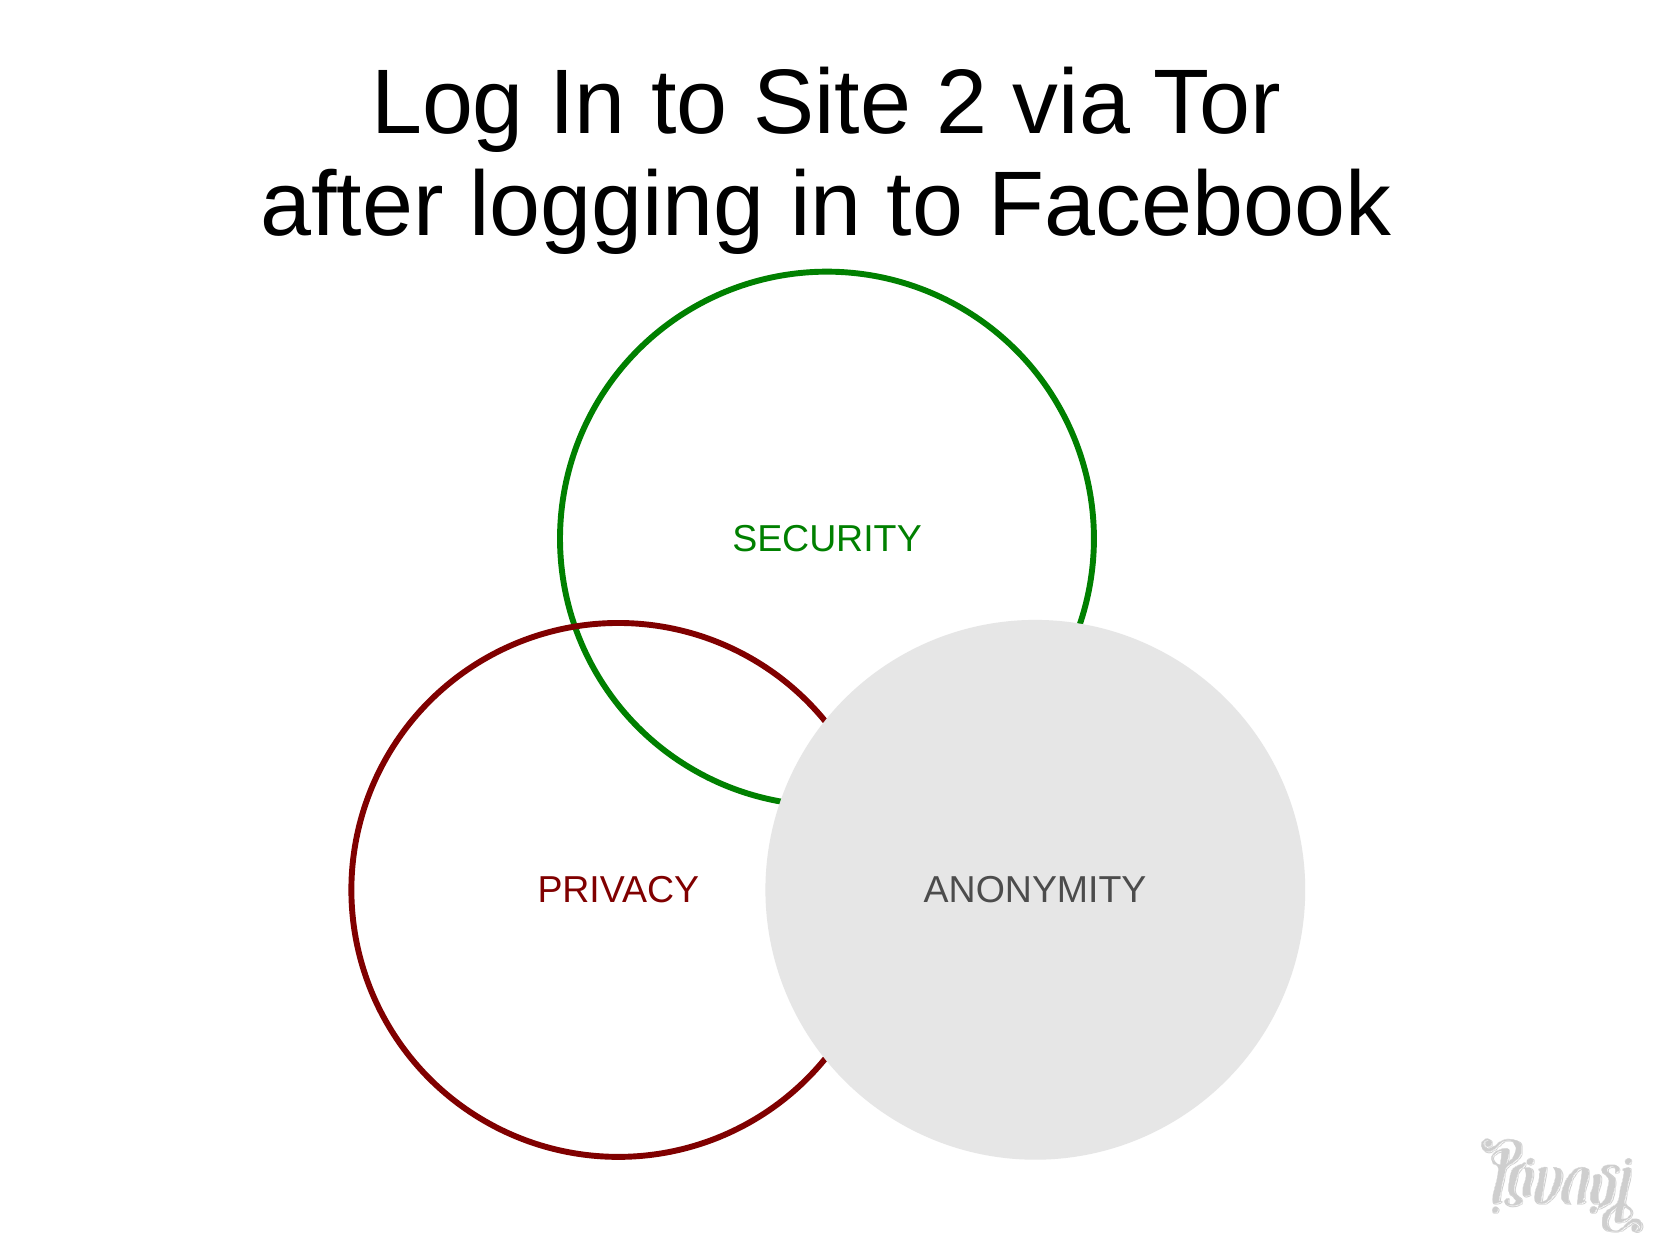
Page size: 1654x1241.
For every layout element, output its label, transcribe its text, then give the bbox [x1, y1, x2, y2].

text_box ANONYMITY [768, 622, 1303, 1157]
text_box PRIVACY [351, 622, 827, 1157]
title Log In to Site 2 via Tor after logging in to Facebook [82, 49, 1571, 257]
text_box SECURITY [560, 271, 1094, 722]
